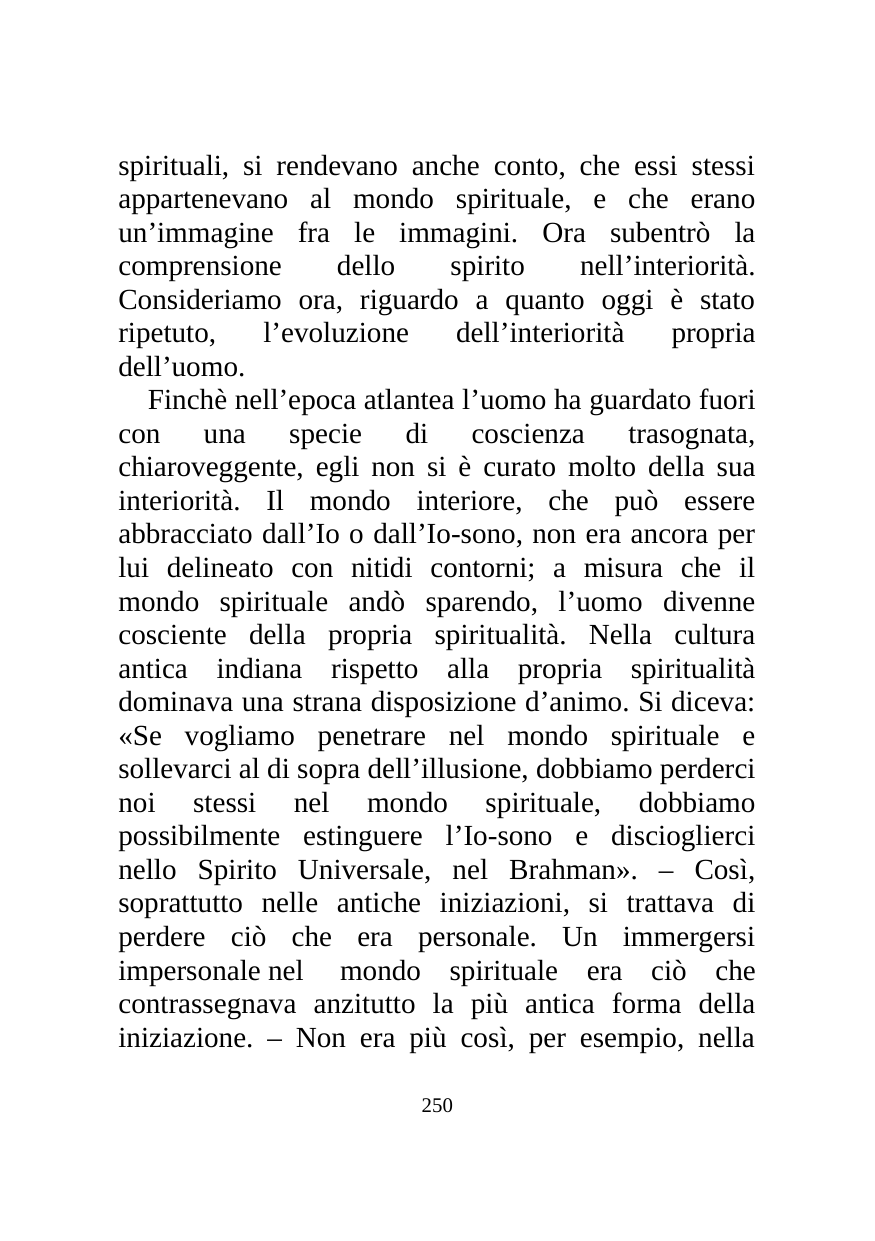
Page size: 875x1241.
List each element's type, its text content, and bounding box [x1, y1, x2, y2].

text Finchè nell’epoca atlantea l’uomo ha guardato fuori con una specie di coscienza trasognata, chiaroveggente, egli non si è curato molto della sua interiorità. Il mondo interiore, che può essere abbracciato dall’Io o dall’Io-sono, non era ancora per lui delineato con nitidi contorni; a misura che il mondo spirituale andò sparendo, l’uomo divenne cosciente della propria spiritualità. Nella cultura antica indiana rispetto alla propria spiritualità dominava una strana disposizione d’animo. Si diceva: «Se vogliamo penetrare nel mondo spirituale e sollevarci al di sopra dell’illusione, dobbiamo perderci noi stessi nel mondo spirituale, dobbiamo possibilmente estinguere l’Io-sono e discioglierci nello Spirito Universale, nel Brahman». – Così, soprattutto nelle antiche iniziazioni, si trattava di perdere ciò che era personale. Un immergersi impersonale nel mondo spirituale era ciò che contrassegnava anzitutto la più antica forma della iniziazione. – Non era più così, per esempio, nella [118, 382, 756, 1053]
text spirituali, si rendevano anche conto, che essi stessi appartenevano al mondo spirituale, e che erano un’immagine fra le immagini. Ora subentrò la comprensione dello spirito nell’interiorità. Consideriamo ora, riguardo a quanto oggi è stato ripetuto, l’evoluzione dell’interiorità propria dell’uomo. [118, 148, 756, 382]
